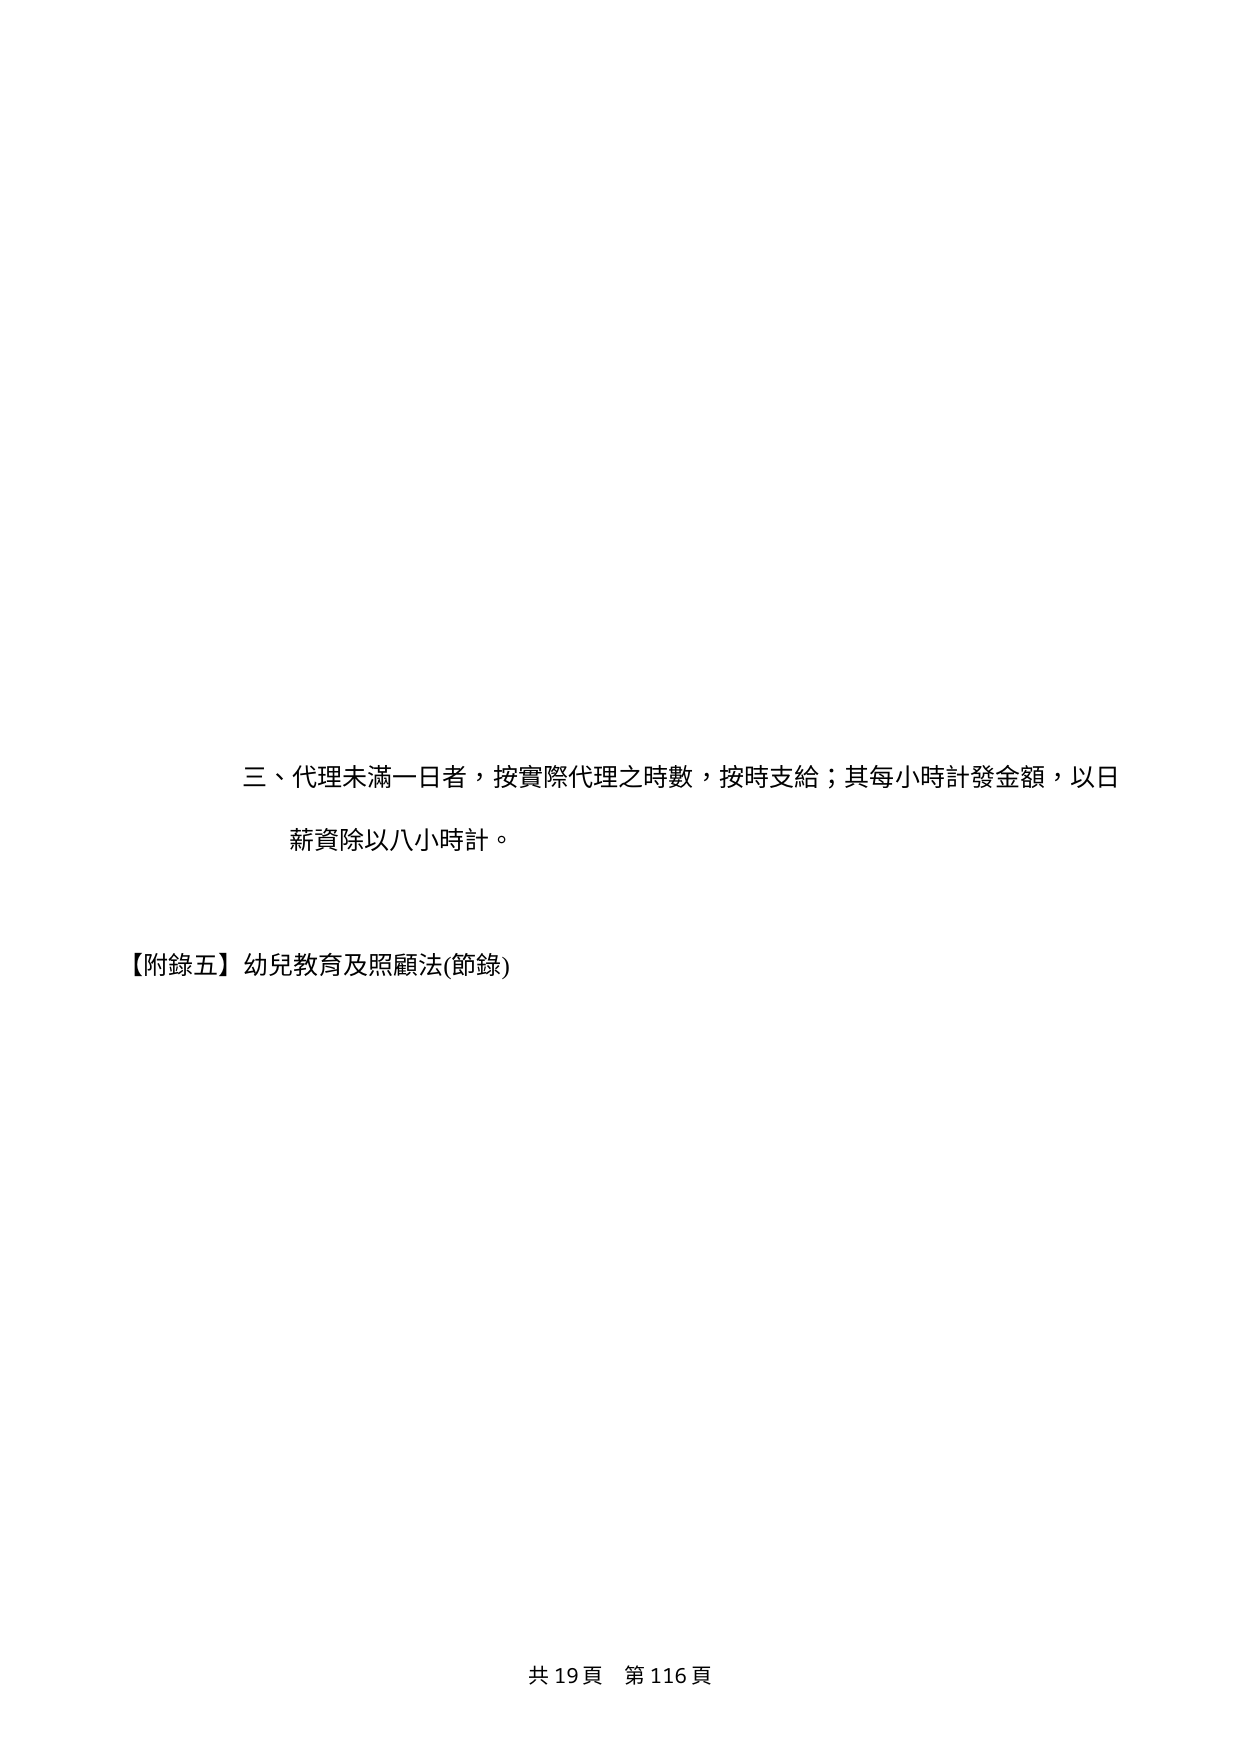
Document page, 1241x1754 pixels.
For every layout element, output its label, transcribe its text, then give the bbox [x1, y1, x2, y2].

text 三、代理未滿一日者，按實際代理之時數，按時支給；其每小時計發金額，以日薪資除以八小時計。 [242, 734, 1122, 859]
text 【附錄五】幼兒教育及照顧法(節錄) [118, 922, 1122, 984]
